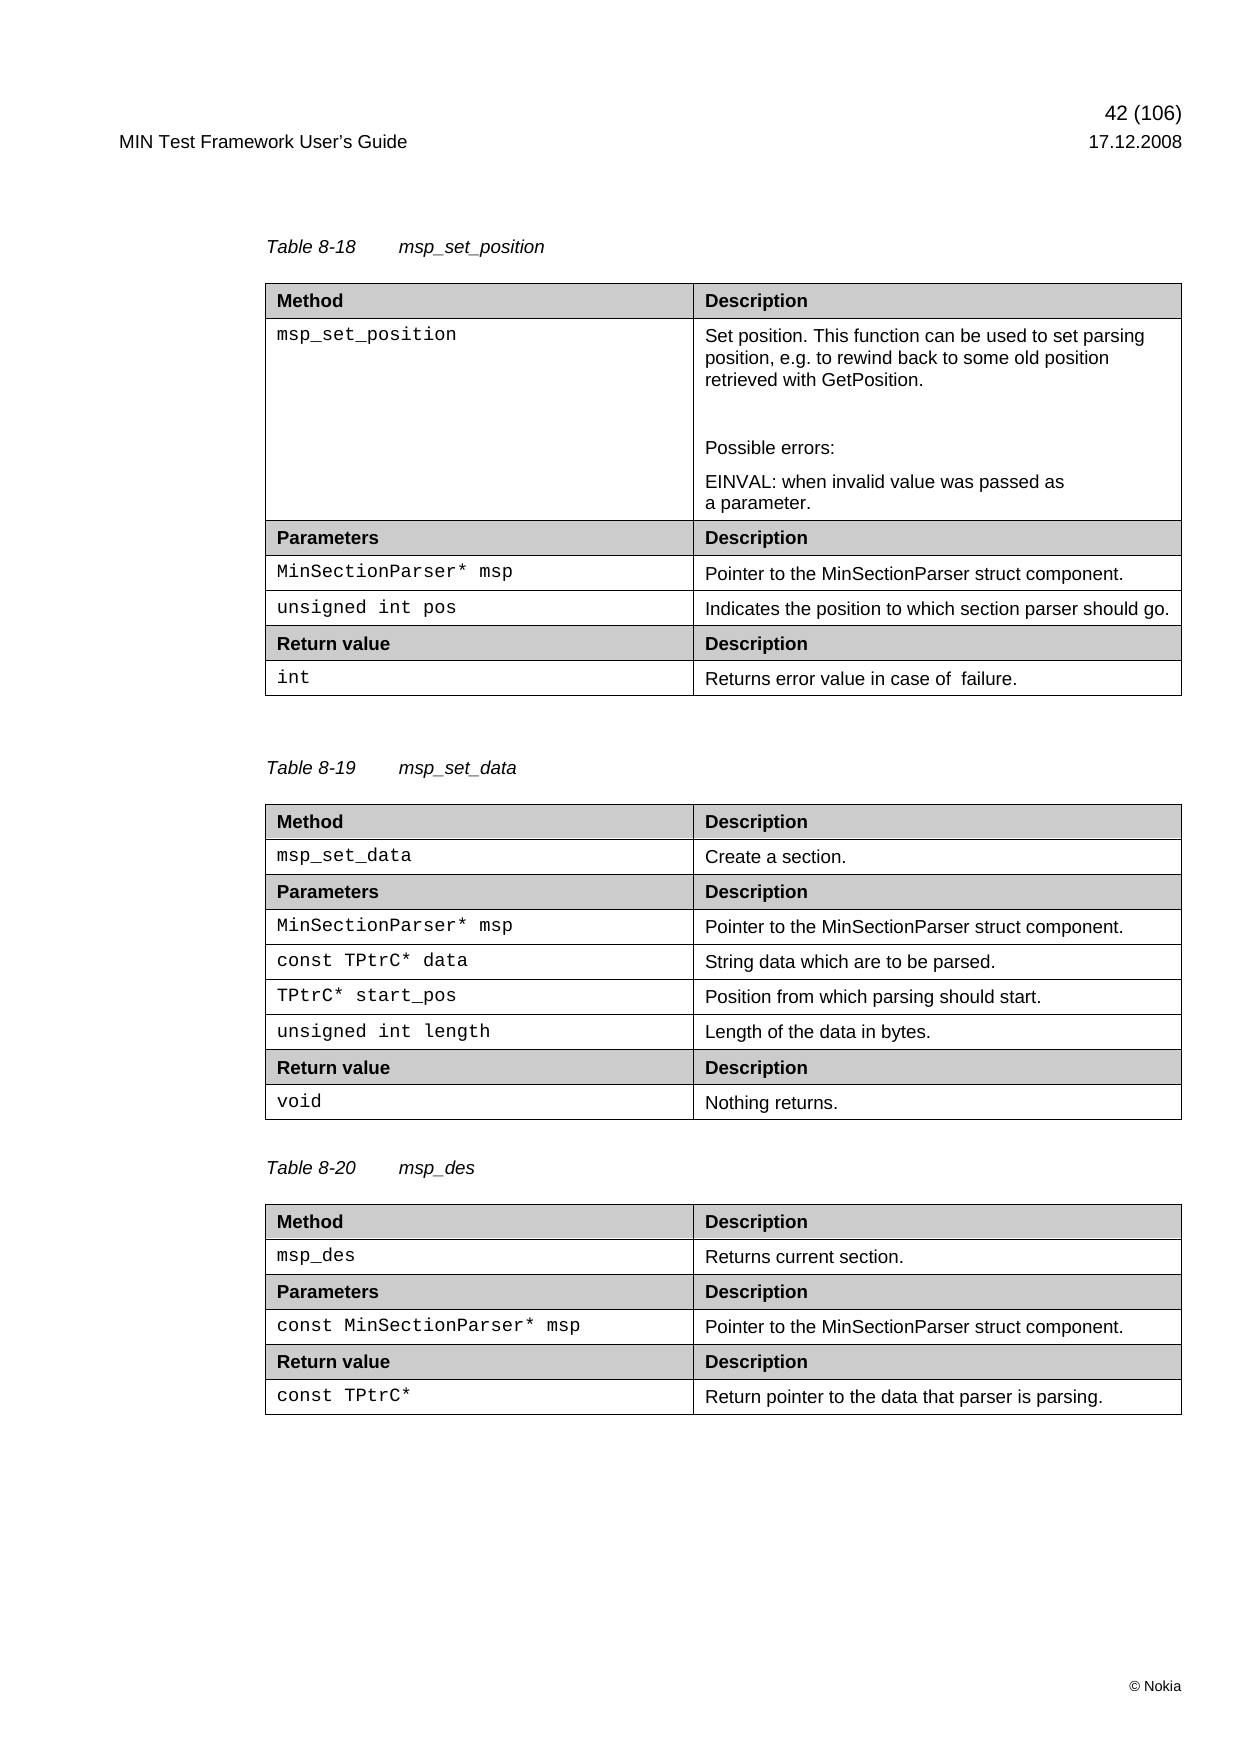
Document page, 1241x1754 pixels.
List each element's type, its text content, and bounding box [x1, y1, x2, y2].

table_cell const MinSectionParser* msp [266, 1310, 693, 1344]
table_cell Returns error value in case of failure. [694, 661, 1181, 695]
table_cell MinSectionParser* msp [266, 556, 693, 590]
table_cell Return pointer to the data that parser is parsing. [694, 1380, 1181, 1414]
table_cell unsigned int pos [266, 591, 693, 625]
table_cell Length of the data in bytes. [694, 1015, 1181, 1049]
table_cell Parameters [266, 1275, 693, 1309]
table_cell Description [694, 521, 1181, 555]
table_header Method [266, 1205, 693, 1238]
table_header Method [266, 805, 693, 838]
table_cell Return value [266, 1050, 693, 1084]
table_cell Set position. This function can be used to set parsing position, e.g. to rewind back to some old position retrieved with GetPosition. Possible errors: EINVAL: when invalid value was passed as a parameter. [694, 319, 1181, 520]
table_header Description [694, 284, 1181, 318]
table_cell Returns current section. [694, 1240, 1181, 1274]
table_cell Description [694, 626, 1181, 660]
table_cell void [266, 1085, 693, 1119]
table_cell Indicates the position to which section parser should go. [694, 591, 1181, 625]
table_cell TPtrC* start_pos [266, 980, 693, 1014]
table_header Method [266, 284, 693, 318]
table_header Description [694, 805, 1181, 838]
table_cell Description [694, 1275, 1181, 1309]
table_cell Nothing returns. [694, 1085, 1181, 1119]
table_cell Pointer to the MinSectionParser struct component. [694, 1310, 1181, 1344]
table_cell MinSectionParser* msp [266, 910, 693, 944]
table_cell Return value [266, 1345, 693, 1379]
table_cell Description [694, 1345, 1181, 1379]
table_cell Parameters [266, 521, 693, 555]
table_cell Parameters [266, 875, 693, 909]
table_cell msp_des [266, 1240, 693, 1274]
table_cell Pointer to the MinSectionParser struct component. [694, 556, 1181, 590]
table_cell msp_set_data [266, 840, 693, 874]
table_cell const TPtrC* data [266, 945, 693, 979]
text Table 8-19 msp_set_data [266, 757, 1181, 778]
table_cell Description [694, 875, 1181, 909]
table_cell String data which are to be parsed. [694, 945, 1181, 979]
table_cell msp_set_position [266, 319, 693, 520]
table_cell unsigned int length [266, 1015, 693, 1049]
table_header Description [694, 1205, 1181, 1238]
table_cell int [266, 661, 693, 695]
table_cell const TPtrC* [266, 1380, 693, 1414]
text Table 8-20 msp_des [266, 1157, 1181, 1178]
text Table 8-18 msp_set_position [266, 236, 1181, 258]
table_cell Description [694, 1050, 1181, 1084]
table_cell Create a section. [694, 840, 1181, 874]
table_cell Position from which parsing should start. [694, 980, 1181, 1014]
table_cell Return value [266, 626, 693, 660]
table_cell Pointer to the MinSectionParser struct component. [694, 910, 1181, 944]
